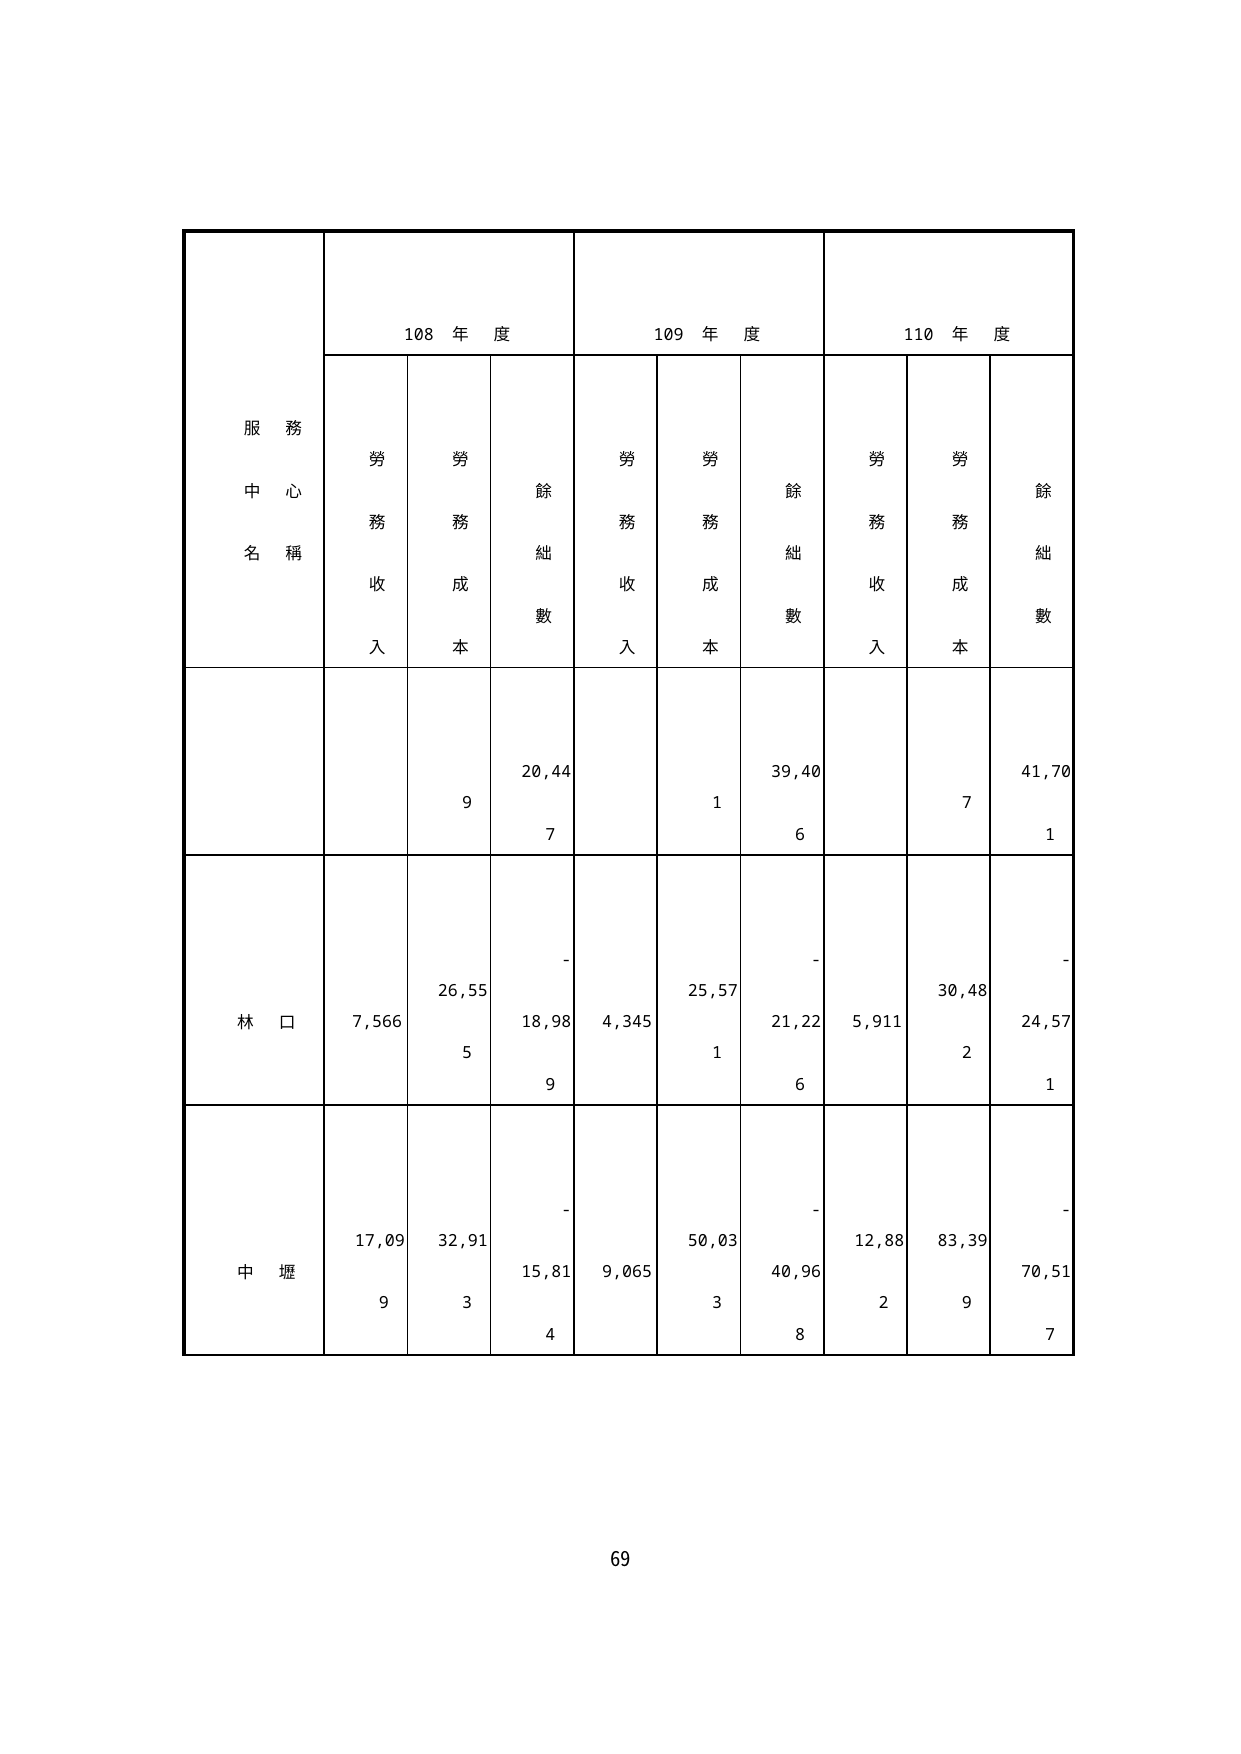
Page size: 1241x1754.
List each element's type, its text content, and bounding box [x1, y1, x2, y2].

table_cell -39,406 [741, 668, 823, 854]
table_cell 9 [408, 668, 490, 854]
table_cell 林口 [186, 856, 323, 1104]
table_cell 勞務成本 [908, 356, 989, 667]
table_cell 餘絀數 [991, 356, 1072, 667]
table_cell 餘絀數 [491, 356, 573, 667]
table_cell 7 [908, 668, 989, 854]
table_cell 32,913 [408, 1106, 490, 1354]
table_cell 17,099 [325, 1106, 407, 1354]
table_cell -24,571 [991, 856, 1072, 1104]
table_cell 25,571 [658, 856, 740, 1104]
table_cell 5,911 [825, 856, 906, 1104]
table_cell 4,345 [575, 856, 656, 1104]
table_cell 9,065 [575, 1106, 656, 1354]
table_cell [575, 668, 656, 854]
table_cell 餘絀數 [741, 356, 823, 667]
table_cell -21,226 [741, 856, 823, 1104]
table_cell 勞務收入 [325, 356, 407, 667]
table_cell 26,555 [408, 856, 490, 1104]
table_header 109年度 [575, 233, 823, 354]
table_cell -41,701 [991, 668, 1072, 854]
table_cell 1 [658, 668, 740, 854]
table_cell -15,814 [491, 1106, 573, 1354]
table_cell -70,517 [991, 1106, 1072, 1354]
table_cell 中壢 [186, 1106, 323, 1354]
table_cell -18,989 [491, 856, 573, 1104]
table_cell 勞務成本 [658, 356, 740, 667]
table_header 108年度 [325, 233, 573, 354]
table_cell [186, 668, 323, 854]
table_cell 7,566 [325, 856, 407, 1104]
table_cell 50,033 [658, 1106, 740, 1354]
table_cell [325, 668, 407, 854]
table_cell 12,882 [825, 1106, 906, 1354]
table_cell 83,399 [908, 1106, 989, 1354]
table_cell -20,447 [491, 668, 573, 854]
table_header 服務中心名稱 [186, 233, 323, 667]
table_cell 勞務收入 [575, 356, 656, 667]
table_header 110年度 [825, 233, 1072, 354]
table_cell [825, 668, 906, 854]
table_cell -40,968 [741, 1106, 823, 1354]
table_cell 30,482 [908, 856, 989, 1104]
table_cell 勞務收入 [825, 356, 906, 667]
table_cell 勞務成本 [408, 356, 490, 667]
